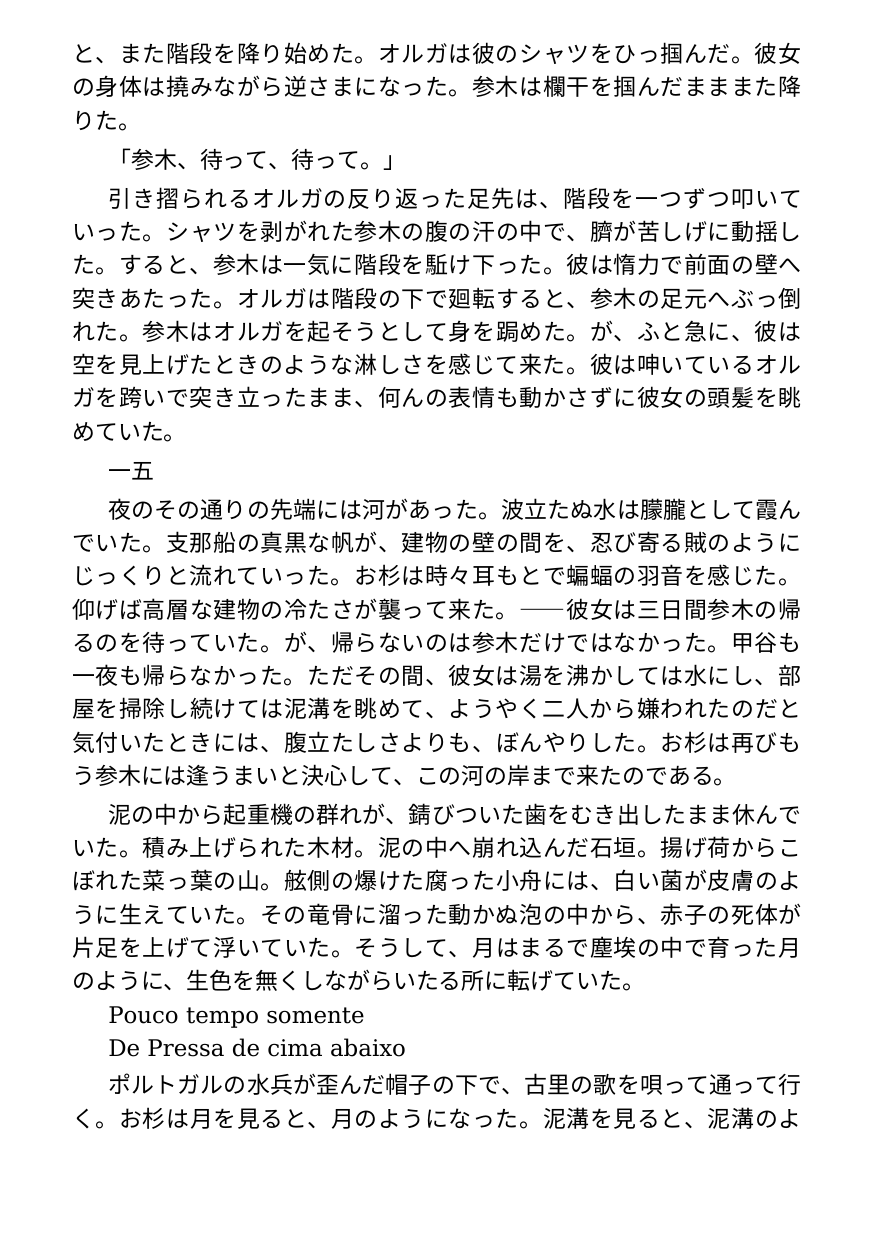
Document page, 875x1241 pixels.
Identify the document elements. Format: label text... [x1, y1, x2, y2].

text 一五 [72, 453, 802, 486]
text と、また階段を降り始めた。オルガは彼のシャツをひっ掴んだ。彼女の身体は撓みながら逆さまになった。参木は欄干を掴んだまままた降りた。 [72, 36, 802, 136]
text 引き摺られるオルガの反り返った足先は、階段を一つずつ叩いていった。シャツを剥がれた参木の腹の汗の中で、臍が苦しげに動揺した。すると、参木は一気に階段を駈け下った。彼は惰力で前面の壁へ突きあたった。オルガは階段の下で廻転すると、参木の足元へぶっ倒れた。参木はオルガを起そうとして身を跼めた。が、ふと急に、彼は空を見上げたときのような淋しさを感じて来た。彼は呻いているオルガを跨いで突き立ったまま、何んの表情も動かさずに彼女の頭髪を眺めていた。 [72, 181, 802, 447]
text Pouco tempo somente [72, 1002, 802, 1029]
text De Pressa de cima abaixo [72, 1035, 802, 1061]
text 夜のその通りの先端には河があった。波立たぬ水は朦朧として霞んでいた。支那船の真黒な帆が、建物の壁の間を、忍び寄る賊のようにじっくりと流れていった。お杉は時々耳もとで蝙蝠の羽音を感じた。仰げば高層な建物の冷たさが襲って来た。――彼女は三日間参木の帰るのを待っていた。が、帰らないのは参木だけではなかった。甲谷も一夜も帰らなかった。ただその間、彼女は湯を沸かしては水にし、部屋を掃除し続けては泥溝を眺めて、ようやく二人から嫌われたのだと気付いたときには、腹立たしさよりも、ぼんやりした。お杉は再びもう参木には逢うまいと決心して、この河の岸まで来たのである。 [72, 492, 802, 791]
text 「参木、待って、待って。」 [72, 142, 802, 175]
text 泥の中から起重機の群れが、錆びついた歯をむき出したまま休んでいた。積み上げられた木材。泥の中へ崩れ込んだ石垣。揚げ荷からこぼれた菜っ葉の山。舷側の爆けた腐った小舟には、白い菌が皮膚のように生えていた。その竜骨に溜った動かぬ泡の中から、赤子の死体が片足を上げて浮いていた。そうして、月はまるで塵埃の中で育った月のように、生色を無くしながらいたる所に転げていた。 [72, 797, 802, 996]
text ポルトガルの水兵が歪んだ帽子の下で、古里の歌を唄って通って行く。お杉は月を見ると、月のようになった。泥溝を見ると、泥溝のよ [72, 1067, 802, 1134]
